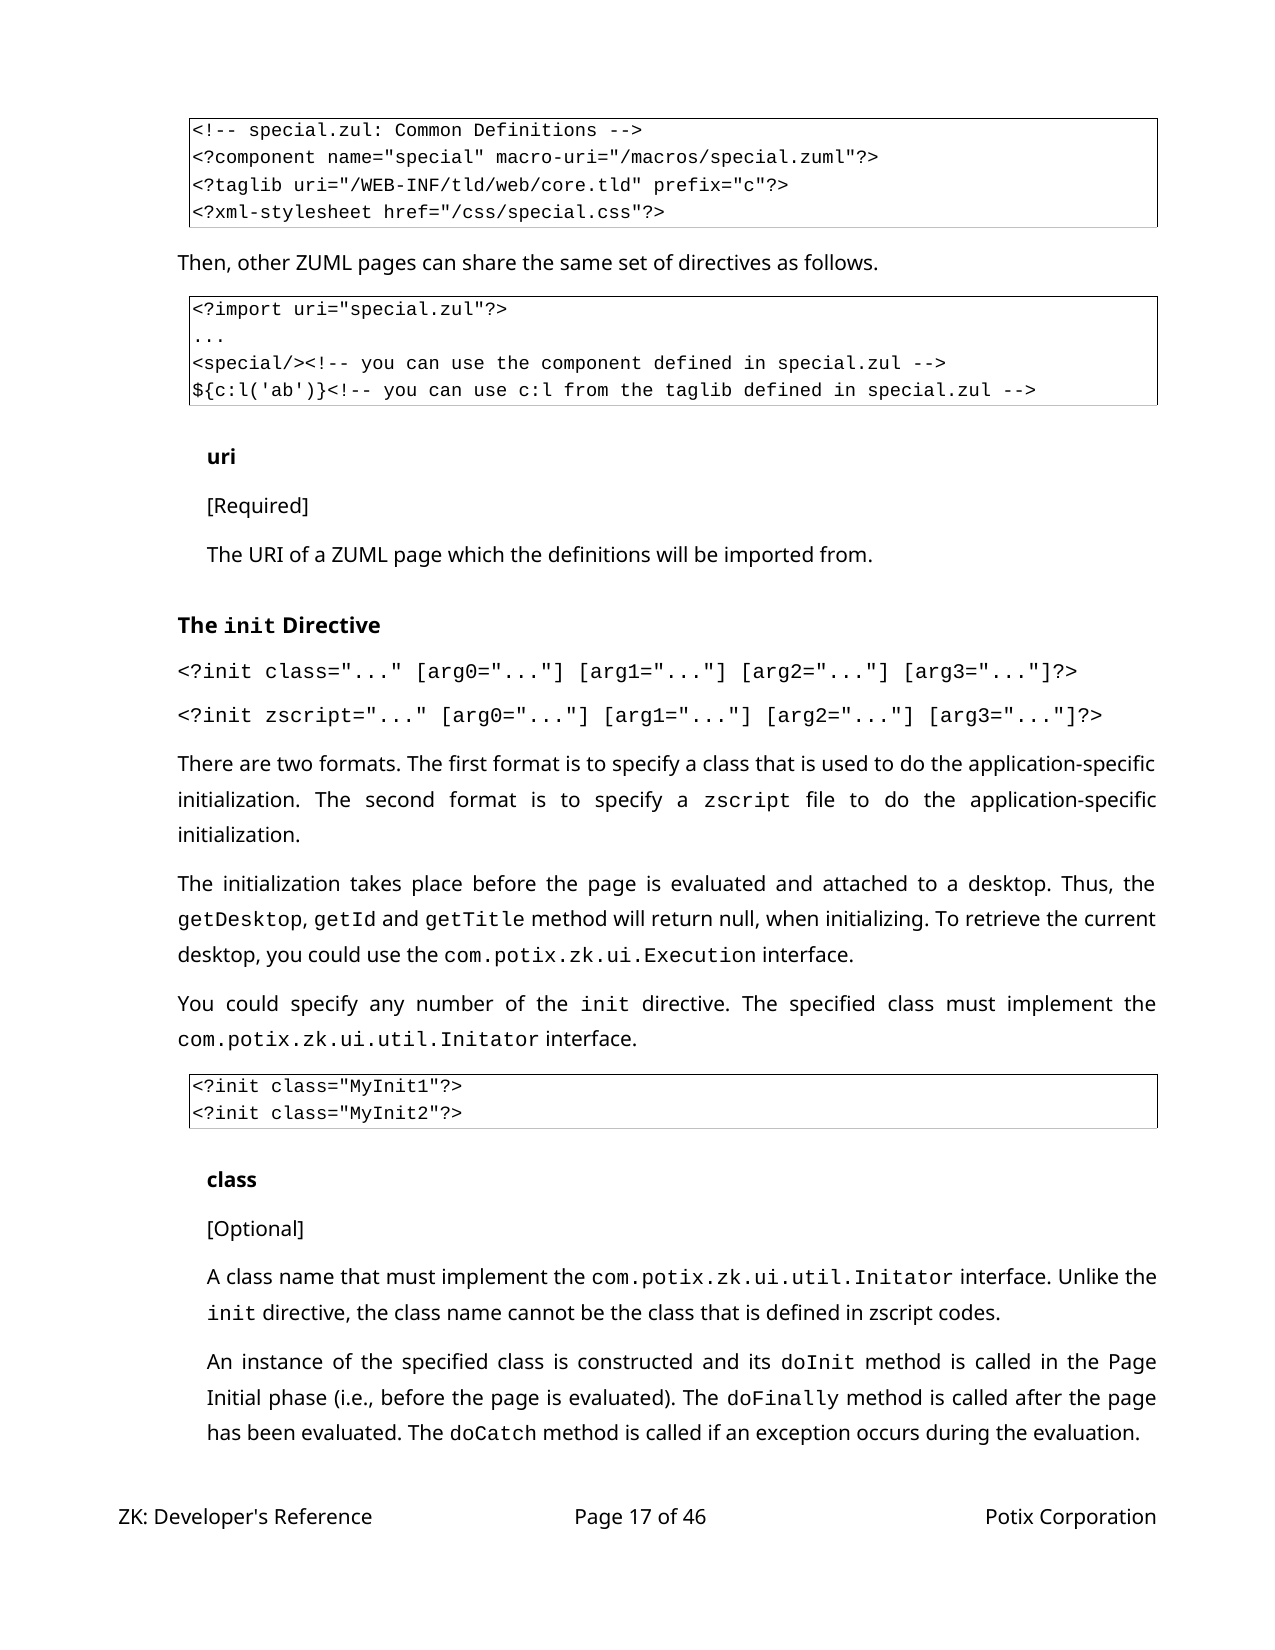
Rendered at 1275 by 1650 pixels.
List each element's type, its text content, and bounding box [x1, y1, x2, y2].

text Then, other ZUML pages can share the same set of directives as follows. [177, 248, 1157, 276]
text The initialization takes place before the page is evaluated and attached to a desktop. Thus, the getDesktop, getId and getTitle method will return null, when initializing. To retrieve the current desktop, you could use the com.potix.zk.ui.Execution interface. [177, 869, 1157, 968]
text <special/><!-- you can use the component defined in special.zul --> [190, 351, 1157, 375]
text ${c:l('ab')}<!-- you can use c:l from the taglib defined in special.zul --> [190, 378, 1157, 405]
text <?init class="MyInit2"?> [190, 1101, 1157, 1128]
text <?import uri="special.zul"?> [190, 297, 1157, 321]
text <?init class="..." [arg0="..."] [arg1="..."] [arg2="..."] [arg3="..."]?> [177, 661, 1157, 685]
text There are two formats. The first format is to specify a class that is used to do the application-specific initialization. The second format is to specify a zscript file to do the application-specific initialization. [177, 749, 1157, 848]
text [Required] [207, 491, 1157, 519]
text ... [190, 324, 1157, 348]
text <?init class="MyInit1"?> [190, 1075, 1157, 1098]
text <?xml-stylesheet href="/css/special.css"?> [190, 200, 1157, 227]
text <?taglib uri="/WEB-INF/tld/web/core.tld" prefix="c"?> [190, 172, 1157, 197]
text <?component name="special" macro-uri="/macros/special.zuml"?> [190, 145, 1157, 169]
text An instance of the specified class is constructed and its doInit method is called in the Page Initial phase (i.e., before the page is evaluated). The doFinally method is called after the page has been evaluated. The doCatch method is called if an exception occurs during the evaluation. [207, 1347, 1157, 1447]
text <!-- special.zul: Common Definitions --> [190, 119, 1157, 142]
subtitle class [207, 1165, 1157, 1193]
text <?init zscript="..." [arg0="..."] [arg1="..."] [arg2="..."] [arg3="..."]?> [177, 705, 1157, 729]
subtitle uri [207, 442, 1157, 470]
text [Optional] [207, 1214, 1157, 1242]
text A class name that must implement the com.potix.zk.ui.util.Initator interface. Unlike the init directive, the class name cannot be the class that is defined in zscript codes. [207, 1262, 1157, 1327]
text You could specify any number of the init directive. The specified class must implement the com.potix.zk.ui.util.Initator interface. [177, 989, 1157, 1053]
subtitle The init Directive [177, 610, 1157, 641]
text The URI of a ZUML page which the definitions will be imported from. [207, 540, 1157, 568]
